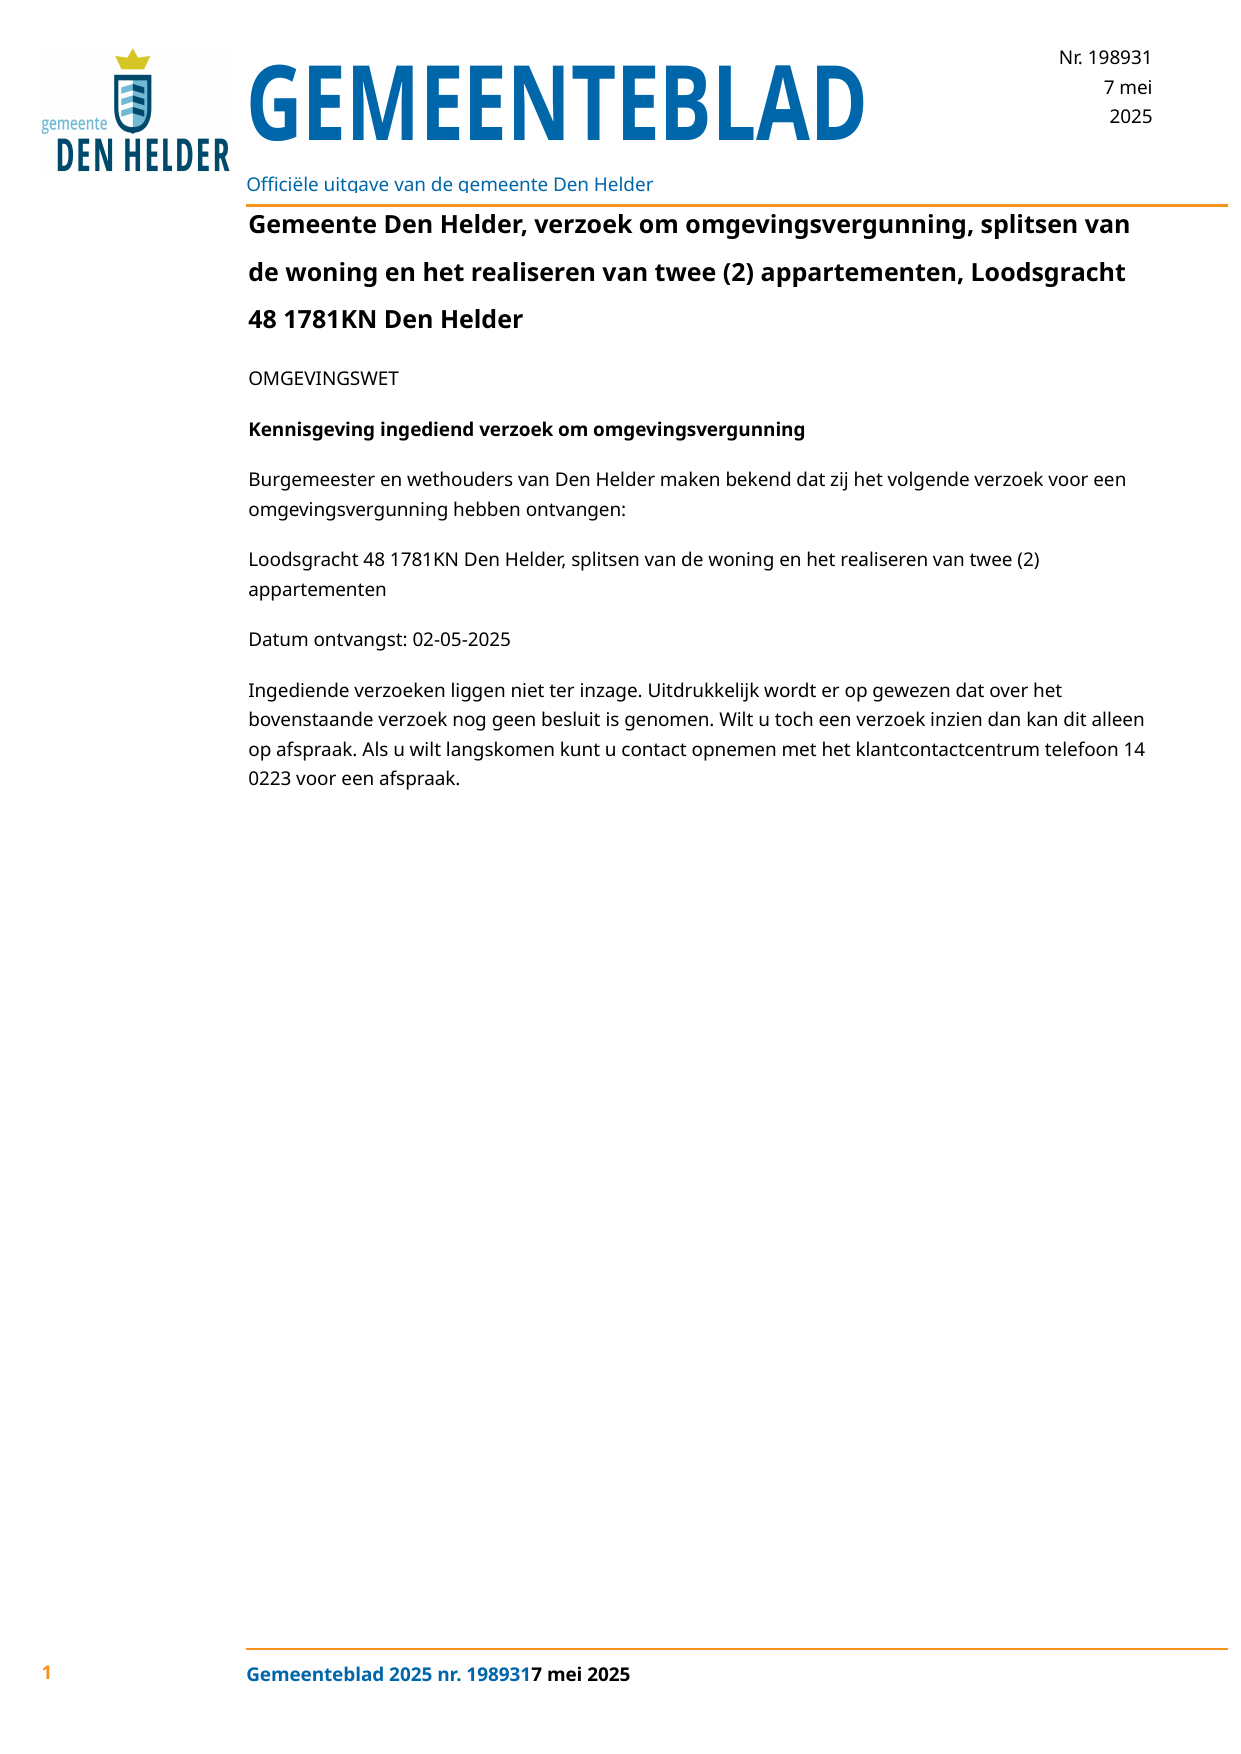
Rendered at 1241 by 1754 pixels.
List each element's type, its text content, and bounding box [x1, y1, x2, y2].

picture [220, 160, 224, 172]
text Burgemeester en wethouders van Den Helder maken bekend dat zij het volgende verzoek voor een omgevingsvergunning hebben ontvangen: [248, 466, 1152, 522]
text Ingediende verzoeken liggen niet ter inzage. Uitdrukkelijk wordt er op gewezen dat over het bovenstaande verzoek nog geen besluit is genomen. Wilt u toch een verzoek inzien dan kan dit alleen op afspraak. Als u wilt langskomen kunt u contact opnemen met het klantcontactcentrum telefoon 14 0223 voor een afspraak. [248, 677, 1152, 791]
text Loodsgracht 48 1781KN Den Helder, splitsen van de woning en het realiseren van twee (2) appartementen [248, 546, 1152, 602]
text OMGEVINGSWET [248, 366, 1152, 391]
picture [130, 157, 135, 172]
picture [182, 144, 187, 165]
picture [41, 47, 231, 172]
picture [100, 154, 106, 172]
text Datum ontvangst: 02-05-2025 [248, 626, 1152, 652]
picture [63, 144, 68, 165]
text Kennisgeving ingediend verzoek om omgevingsvergunning [248, 416, 1152, 442]
text Gemeente Den Helder, verzoek om omgevingsvergunning, splitsen van de woning en het realiseren van twee (2) appartementen, Loodsgracht 48 1781KN Den Helder [248, 207, 1152, 336]
